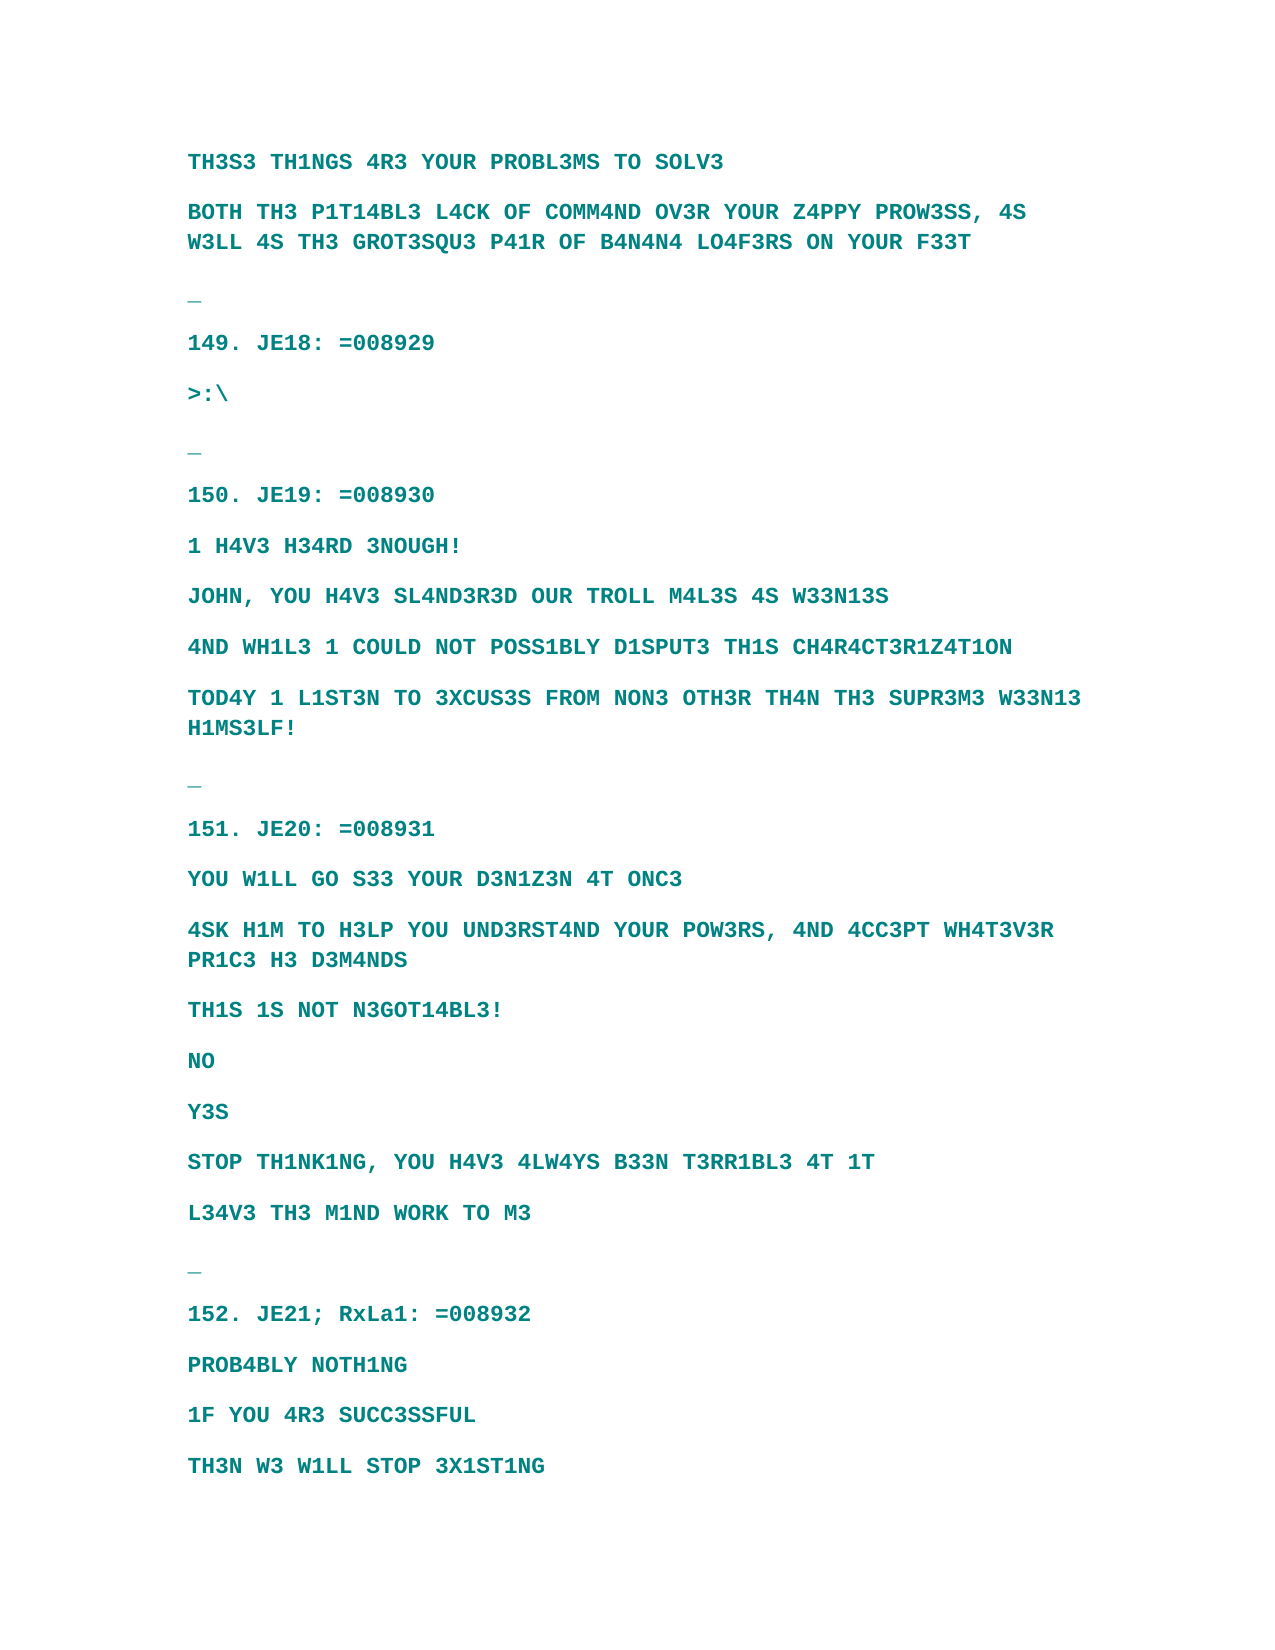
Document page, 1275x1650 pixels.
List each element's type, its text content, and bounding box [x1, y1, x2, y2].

text 149. JE18: =008929 [187, 332, 1087, 358]
text 152. JE21; RxLa1: =008932 [187, 1302, 1087, 1328]
text 150. JE19: =008930 [187, 483, 1087, 509]
text PROB4BLY NOTH1NG [187, 1353, 1087, 1379]
text _ [187, 433, 1087, 459]
text _ [187, 281, 1087, 307]
text _ [187, 1252, 1087, 1278]
text L34V3 TH3 M1ND WORK TO M3 [187, 1201, 1087, 1227]
text JOHN, YOU H4V3 SL4ND3R3D OUR TROLL M4L3S 4S W33N13S [187, 585, 1087, 611]
text 151. JE20: =008931 [187, 817, 1087, 843]
text 4SK H1M TO H3LP YOU UND3RST4ND YOUR POW3RS, 4ND 4CC3PT WH4T3V3R PR1C3 H3 D3M4NDS [187, 918, 1087, 974]
text Y3S [187, 1100, 1087, 1126]
text _ [187, 766, 1087, 792]
text NO [187, 1049, 1087, 1075]
text >:\ [187, 382, 1087, 408]
text TOD4Y 1 L1ST3N TO 3XCUS3S FROM NON3 OTH3R TH4N TH3 SUPR3M3 W33N13 H1MS3LF! [187, 686, 1087, 742]
text 1F YOU 4R3 SUCC3SSFUL [187, 1404, 1087, 1430]
text TH1S 1S NOT N3GOT14BL3! [187, 999, 1087, 1025]
text YOU W1LL GO S33 YOUR D3N1Z3N 4T ONC3 [187, 868, 1087, 894]
text TH3S3 TH1NGS 4R3 YOUR PROBL3MS TO SOLV3 [187, 150, 1087, 176]
text BOTH TH3 P1T14BL3 L4CK OF COMM4ND OV3R YOUR Z4PPY PROW3SS, 4S W3LL 4S TH3 GROT3SQU3 P41R OF B4N4N4 LO4F3RS ON YOUR F33T [187, 201, 1087, 256]
text 4ND WH1L3 1 COULD NOT POSS1BLY D1SPUT3 TH1S CH4R4CT3R1Z4T1ON [187, 635, 1087, 661]
text 1 H4V3 H34RD 3NOUGH! [187, 534, 1087, 560]
text STOP TH1NK1NG, YOU H4V3 4LW4YS B33N T3RR1BL3 4T 1T [187, 1151, 1087, 1177]
text TH3N W3 W1LL STOP 3X1ST1NG [187, 1454, 1087, 1480]
